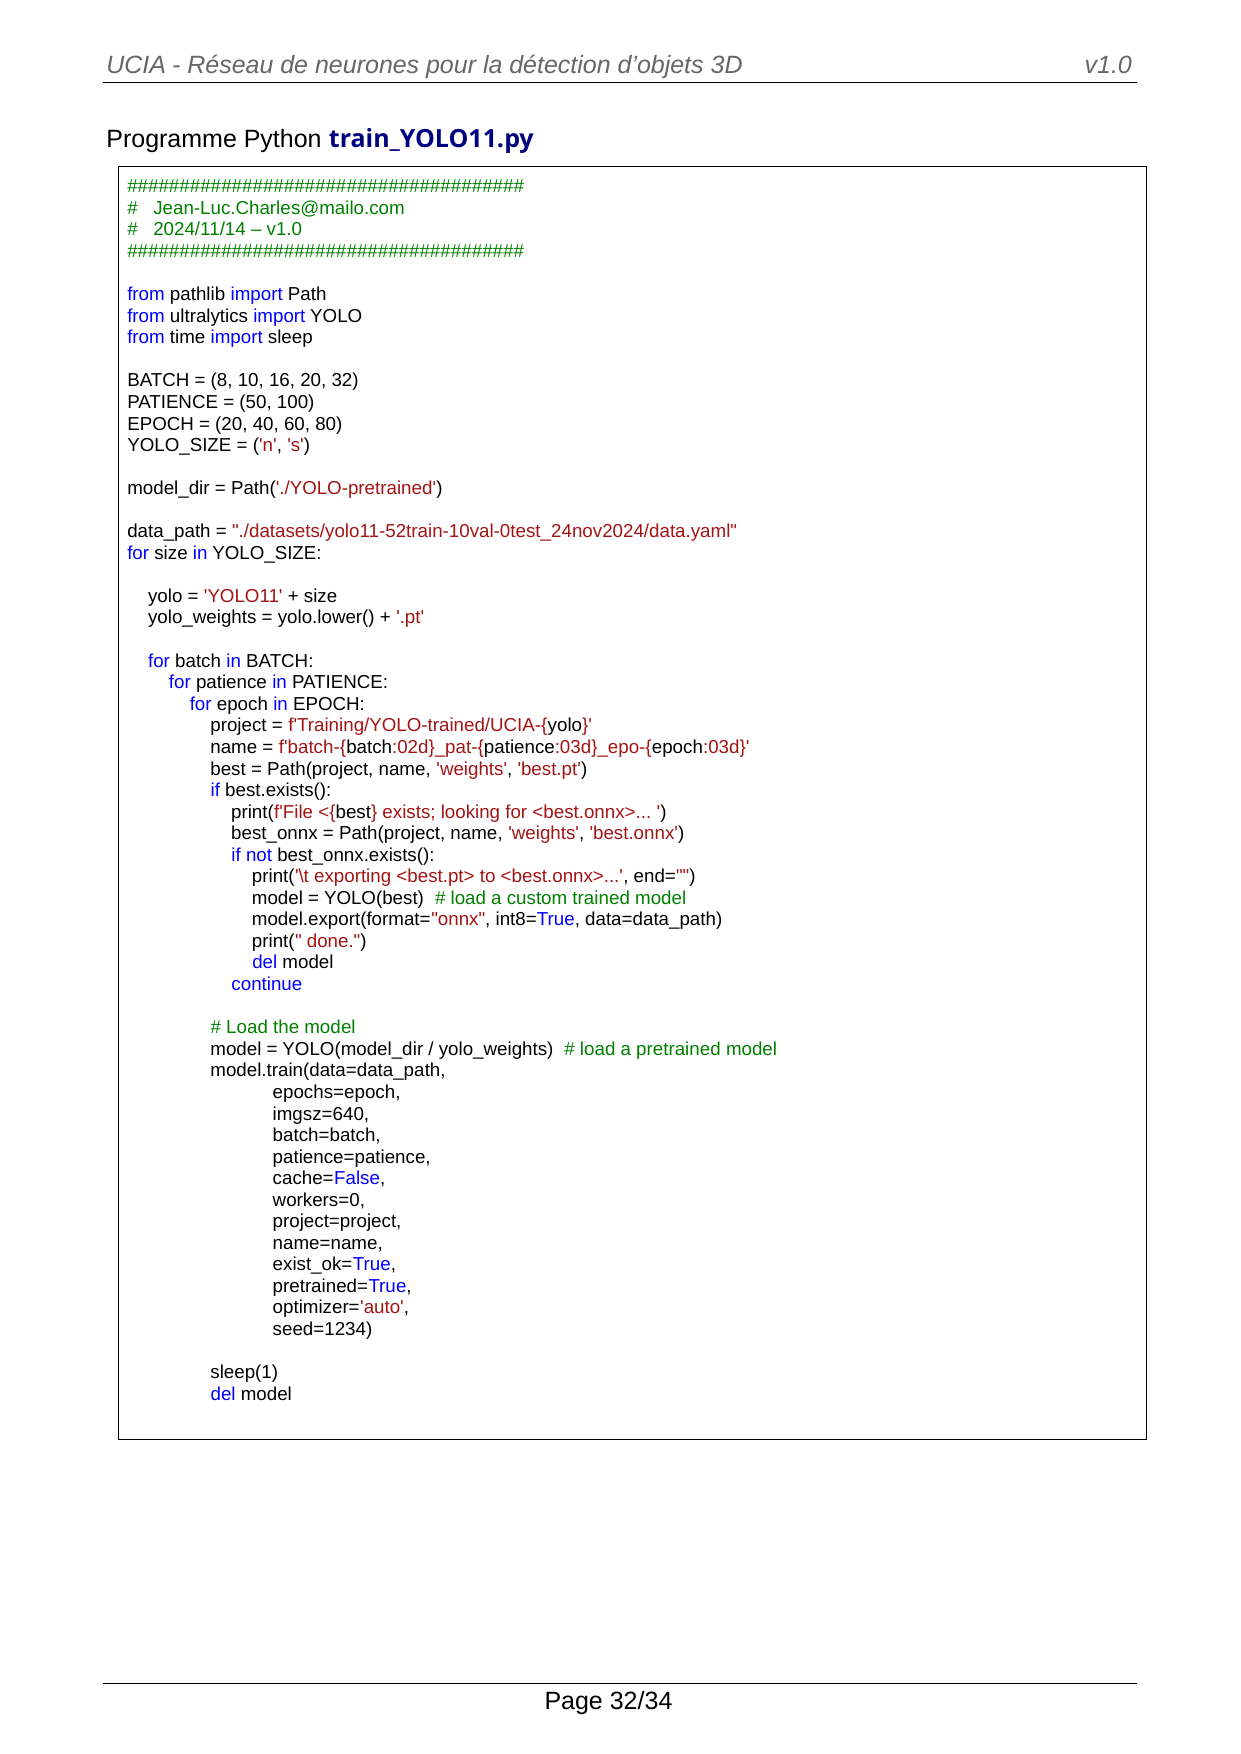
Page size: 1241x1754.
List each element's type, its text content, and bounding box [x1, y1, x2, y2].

text exist_ok=True, [127, 1253, 1137, 1275]
text print('\t exporting <best.pt> to <best.onnx>...', end="") [127, 865, 1137, 887]
text yolo_weights = yolo.lower() + '.pt' [127, 606, 1137, 628]
text cache=False, [127, 1167, 1137, 1188]
text ###################################### [127, 175, 1137, 197]
text batch=batch, [127, 1124, 1137, 1145]
text optimizer='auto', [127, 1296, 1137, 1318]
text for batch in BATCH: [127, 649, 1137, 671]
text model_dir = Path('./YOLO-pretrained') [127, 477, 1137, 498]
text workers=0, [127, 1188, 1137, 1210]
text # Load the model [127, 1016, 1137, 1038]
text patience=patience, [127, 1145, 1137, 1167]
text # 2024/11/14 – v1.0 [127, 218, 1137, 240]
text best_onnx = Path(project, name, 'weights', 'best.onnx') [127, 822, 1137, 843]
text print(" done.") [127, 930, 1137, 951]
text yolo = 'YOLO11' + size [127, 585, 1137, 606]
text YOLO_SIZE = ('n', 's') [127, 434, 1137, 455]
text pretrained=True, [127, 1275, 1137, 1296]
text print(f'File <{best} exists; looking for <best.onnx>... ') [127, 800, 1137, 822]
text # Jean-Luc.Charles@mailo.com [127, 197, 1137, 218]
text for patience in PATIENCE: [127, 671, 1137, 693]
text continue [127, 973, 1137, 994]
text seed=1234) [127, 1318, 1137, 1339]
text name=name, [127, 1232, 1137, 1253]
text del model [127, 951, 1137, 973]
text model.train(data=data_path, [127, 1059, 1137, 1081]
text model = YOLO(model_dir / yolo_weights) # load a pretrained model [127, 1038, 1137, 1059]
text model.export(format="onnx", int8=True, data=data_path) [127, 908, 1137, 930]
text ###################################### [127, 240, 1137, 261]
text data_path = "./datasets/yolo11-52train-10val-0test_24nov2024/data.yaml" [127, 520, 1137, 542]
text from ultralytics import YOLO [127, 304, 1137, 326]
text from time import sleep [127, 326, 1137, 348]
text BATCH = (8, 10, 16, 20, 32) [127, 369, 1137, 391]
text project = f'Training/YOLO-trained/UCIA-{yolo}' [127, 714, 1137, 736]
text sleep(1) [127, 1361, 1137, 1383]
text if not best_onnx.exists(): [127, 843, 1137, 865]
text for size in YOLO_SIZE: [127, 542, 1137, 563]
text epochs=epoch, [127, 1081, 1137, 1102]
text PATIENCE = (50, 100) [127, 391, 1137, 412]
text EPOCH = (20, 40, 60, 80) [127, 412, 1137, 434]
text del model [127, 1383, 1137, 1404]
text imgsz=640, [127, 1102, 1137, 1124]
text name = f'batch-{batch:02d}_pat-{patience:03d}_epo-{epoch:03d}' [127, 736, 1137, 757]
text Programme Python train_YOLO11.py [106, 120, 1134, 154]
text best = Path(project, name, 'weights', 'best.pt') [127, 757, 1137, 779]
text if best.exists(): [127, 779, 1137, 800]
text for epoch in EPOCH: [127, 693, 1137, 714]
text model = YOLO(best) # load a custom trained model [127, 887, 1137, 908]
text project=project, [127, 1210, 1137, 1232]
text from pathlib import Path [127, 283, 1137, 304]
